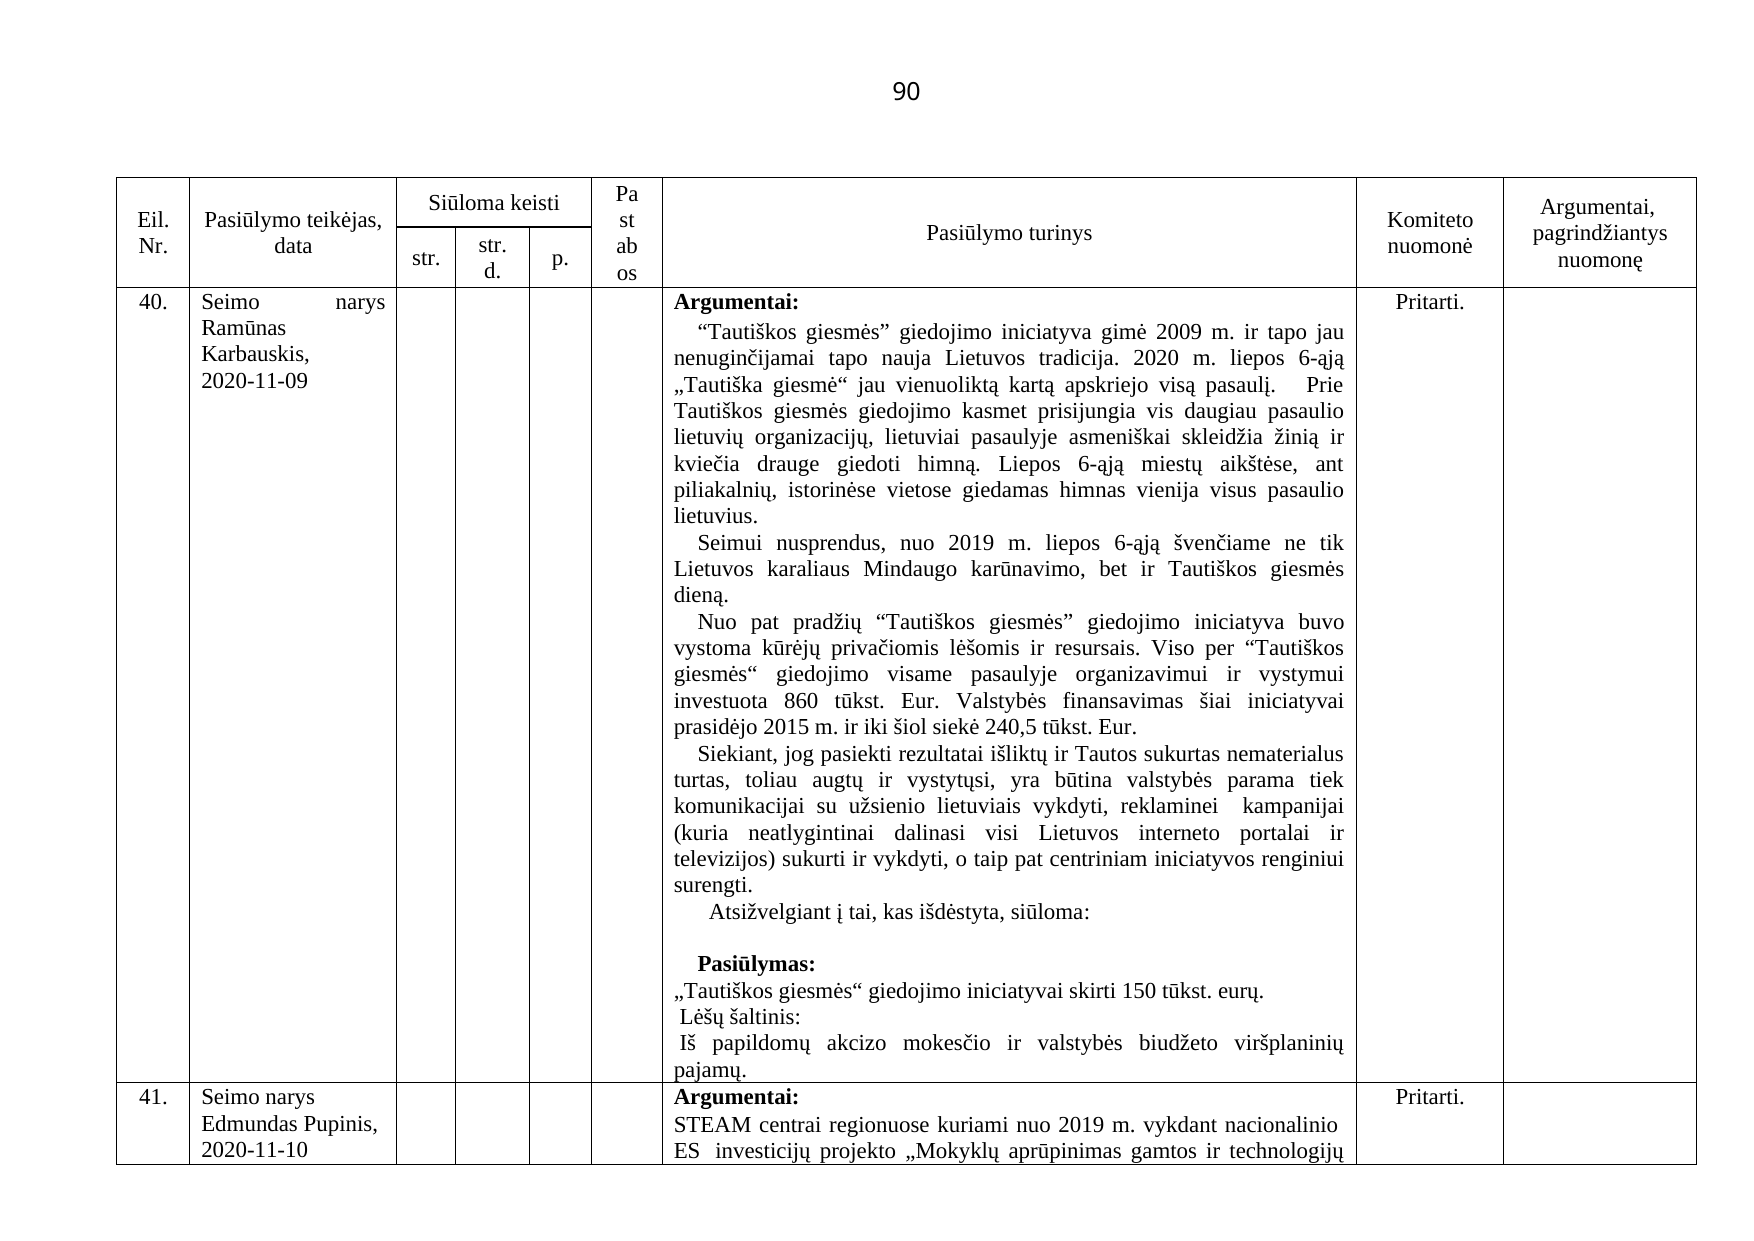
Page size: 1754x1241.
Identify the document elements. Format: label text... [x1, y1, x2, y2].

table_cell [530, 288, 591, 1082]
table_cell [592, 1083, 662, 1163]
table_cell 41. [117, 1083, 189, 1163]
table_cell [592, 288, 662, 1082]
table_cell 40. [117, 288, 189, 1082]
table_cell str. d. [456, 228, 529, 287]
table_cell Seimo narys Edmundas Pupinis, 2020-11-10 [190, 1083, 396, 1163]
table_cell [456, 288, 529, 1082]
table_cell str. [397, 228, 455, 287]
table_header Argumentai, pagrindžiantys nuomonę [1504, 178, 1696, 287]
table_header Komiteto nuomonė [1357, 178, 1503, 287]
table_header Siūloma keisti [397, 178, 591, 226]
table_cell [1504, 1083, 1696, 1163]
table_cell [530, 1083, 591, 1163]
table_header Pasiūlymo teikėjas, data [190, 178, 396, 287]
table_header Pasiūlymo turinys [663, 178, 1356, 287]
table_cell Pritarti. [1357, 1083, 1503, 1163]
table_cell [397, 1083, 455, 1163]
table_cell Seimo narys Ramūnas Karbauskis, 2020-11-09 [190, 288, 396, 1082]
table_cell [397, 288, 455, 1082]
table_header Pastabos [592, 178, 662, 287]
table_cell p. [530, 228, 591, 287]
table_header Eil. Nr. [117, 178, 189, 287]
table_cell [456, 1083, 529, 1163]
table_cell Pritarti. [1357, 288, 1503, 1082]
table_cell Argumentai: “Tautiškos giesmės” giedojimo iniciatyva gimė 2009 m. ir tapo jau nenuginčijamai tapo nauja Lietuvos tradicija. 2020 m. liepos 6-ąją „Tautiška giesmė“ jau vienuoliktą kartą apskriejo visą pasaulį. Prie Tautiškos giesmės giedojimo kasmet prisijungia vis daugiau pasaulio lietuvių organizacijų, lietuviai pasaulyje asmeniškai skleidžia žinią ir kviečia drauge giedoti himną. Liepos 6-ąją miestų aikštėse, ant piliakalnių, istorinėse vietose giedamas himnas vienija visus pasaulio lietuvius. Seimui nusprendus, nuo 2019 m. liepos 6-ąją švenčiame ne tik Lietuvos karaliaus Mindaugo karūnavimo, bet ir Tautiškos giesmės dieną. Nuo pat pradžių “Tautiškos giesmės” giedojimo iniciatyva buvo vystoma kūrėjų privačiomis lėšomis ir resursais. Viso per “Tautiškos giesmės“ giedojimo visame pasaulyje organizavimui ir vystymui investuota 860 tūkst. Eur. Valstybės finansavimas šiai iniciatyvai prasidėjo 2015 m. ir iki šiol siekė 240,5 tūkst. Eur. Siekiant, jog pasiekti rezultatai išliktų ir Tautos sukurtas nematerialus turtas, toliau augtų ir vystytųsi, yra būtina valstybės parama tiek komunikacijai su užsienio lietuviais vykdyti, reklaminei kampanijai (kuria neatlygintinai dalinasi visi Lietuvos interneto portalai ir televizijos) sukurti ir vykdyti, o taip pat centriniam iniciatyvos renginiui surengti. Atsižvelgiant į tai, kas išdėstyta, siūloma: Pasiūlymas: „Tautiškos giesmės“ giedojimo iniciatyvai skirti 150 tūkst. eurų. Lėšų šaltinis: Iš papildomų akcizo mokesčio ir valstybės biudžeto viršplaninių pajamų. [663, 288, 1356, 1082]
table_cell [1504, 288, 1696, 1082]
table_cell Argumentai: STEAM centrai regionuose kuriami nuo 2019 m. vykdant nacionalinio ES investicijų projekto „Mokyklų aprūpinimas gamtos ir technologijų [663, 1083, 1356, 1163]
